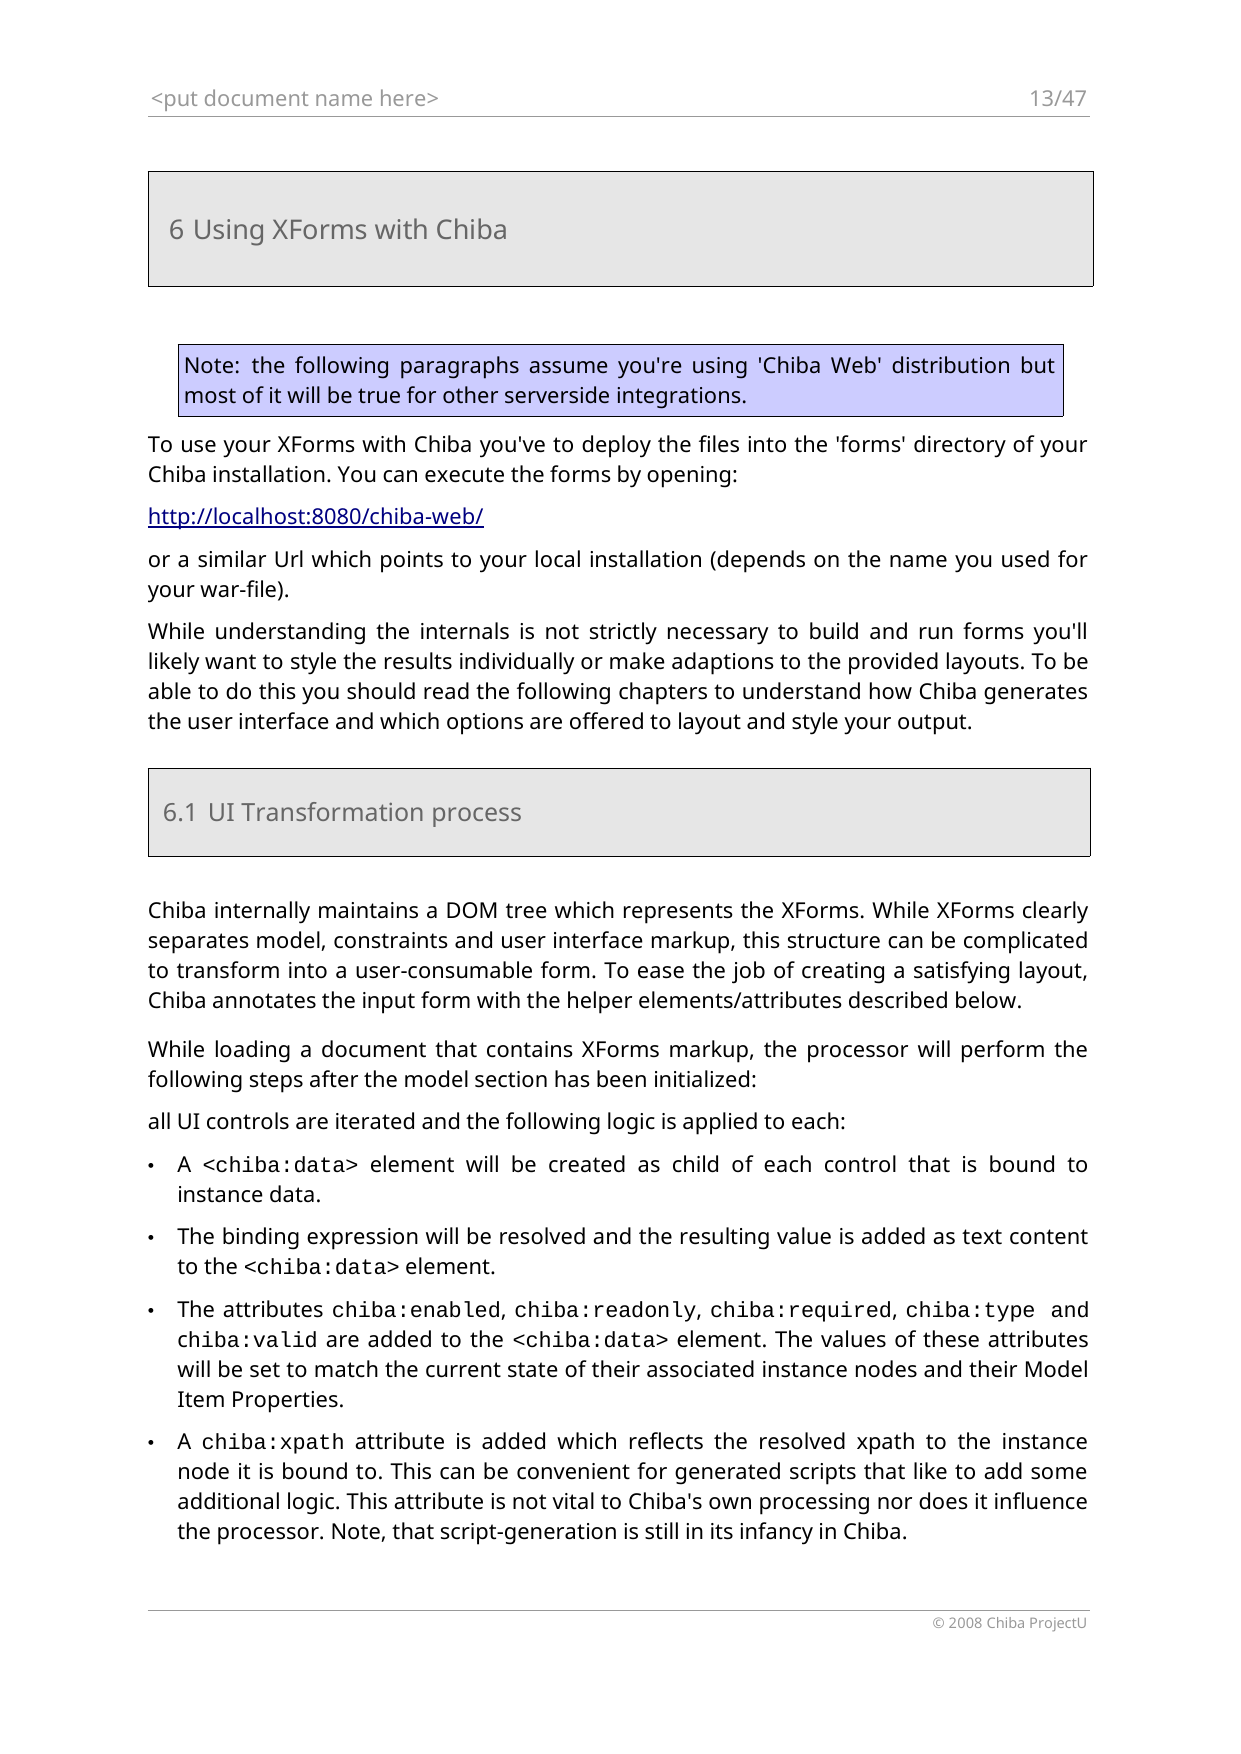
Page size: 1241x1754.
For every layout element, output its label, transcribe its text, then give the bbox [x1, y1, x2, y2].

text To use your XForms with Chiba you've to deploy the files into the 'forms' directory of your Chiba installation. You can execute the forms by opening: [148, 428, 1090, 488]
list The attributes chiba:enabled, chiba:readonly, chiba:required, chiba:type and chiba:valid are added to the <chiba:data> element. The values of these attributes will be set to match the current state of their associated instance nodes and their Model Item Properties. [148, 1293, 1090, 1413]
text or a similar Url which points to your local installation (depends on the name you used for your war-file). [148, 543, 1090, 603]
list The binding expression will be resolved and the resulting value is added as text content to the <chiba:data> element. [148, 1221, 1090, 1281]
text While understanding the internals is not strictly necessary to build and run forms you'll likely want to style the results individually or make adaptions to the provided layouts. To be able to do this you should read the following chapters to understand how Chiba generates the user interface and which options are offered to layout and style your output. [148, 616, 1090, 736]
text http://localhost:8080/chiba-web/ [148, 501, 1090, 531]
text While loading a document that contains XForms markup, the processor will perform the following steps after the model section has been initialized: [148, 1033, 1090, 1093]
text Note: the following paragraphs assume you're using 'Chiba Web' distribution but most of it will be true for other serverside integrations. [179, 345, 1063, 416]
text all UI controls are iterated and the following logic is applied to each: [148, 1106, 1090, 1136]
text Chiba internally maintains a DOM tree which represents the XForms. While XForms clearly separates model, constraints and user interface markup, this structure can be complicated to transform into a user-consumable form. To ease the job of creating a satisfying layout, Chiba annotates the input form with the helper elements/attributes described below. [148, 895, 1090, 1015]
list A <chiba:data> element will be created as child of each control that is bound to instance data. [148, 1148, 1090, 1208]
list A chiba:xpath attribute is added which reflects the resolved xpath to the instance node it is bound to. This can be convenient for generated scripts that like to add some additional logic. This attribute is not vital to Chiba's own processing nor does it influence the processor. Note, that script-generation is still in its infancy in Chiba. [148, 1426, 1090, 1546]
subtitle UI Transformation process [149, 769, 1090, 856]
subtitle Using XForms with Chiba [149, 172, 1093, 286]
